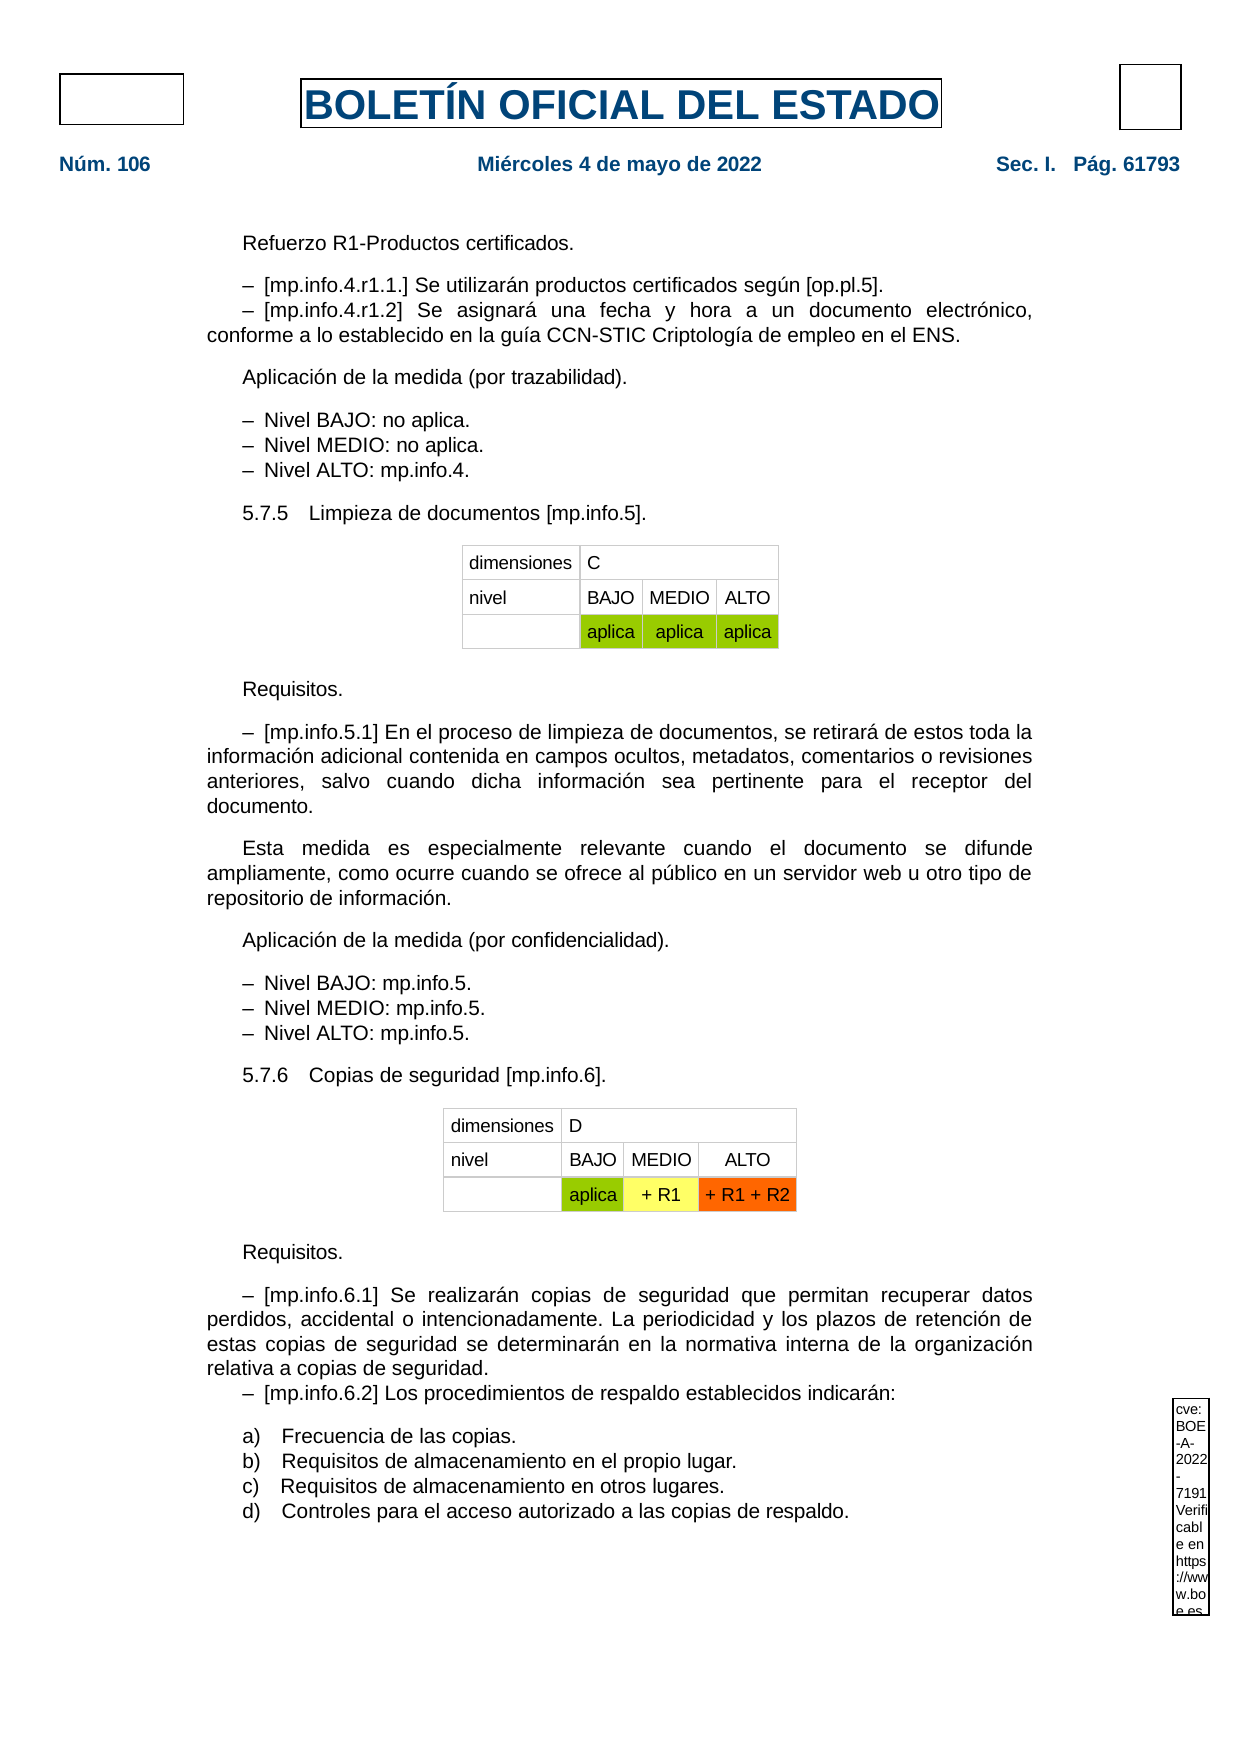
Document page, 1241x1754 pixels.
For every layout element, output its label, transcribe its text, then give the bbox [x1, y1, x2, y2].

text Aplicación de la medida (por trazabilidad). [242, 365, 1198, 389]
table_cell ALTO [717, 580, 778, 614]
list [mp.info.4.r1.2] Se asignará una fecha y hora a un documento electrónico, conforme a lo establecido en la guía CCN-STIC Criptología de empleo en el ENS. [207, 298, 1034, 347]
table_cell aplica [562, 1178, 623, 1211]
table_cell [444, 1178, 561, 1211]
list Nivel ALTO: mp.info.5. [242, 1021, 1198, 1044]
list Requisitos de almacenamiento en otros lugares. [242, 1474, 1172, 1498]
table_cell aplica [581, 615, 642, 648]
list Nivel BAJO: no aplica. [242, 408, 1198, 432]
table_cell aplica [643, 615, 716, 648]
text Núm. 106 Miércoles 4 de mayo de 2022 Sec. I. Pág. 61793 [59, 151, 1198, 175]
table_cell [463, 615, 579, 648]
table_cell MEDIO [643, 580, 716, 614]
table_cell ALTO [699, 1143, 796, 1176]
list [mp.info.6.1] Se realizarán copias de seguridad que permitan recuperar datos perdidos, accidental o intencionadamente. La periodicidad y los plazos de retención de estas copias de seguridad se determinarán en la normativa interna de la organización relativa a copias de seguridad. [207, 1282, 1034, 1380]
list cve: BOE-A-2022-7191 [1176, 1401, 1208, 1501]
list Verificable en https://www.boe.es [1176, 1502, 1208, 1614]
table_cell + R1 + R2 [699, 1178, 796, 1211]
list Nivel MEDIO: no aplica. [242, 433, 1198, 457]
table_header D [562, 1109, 796, 1142]
table_cell nivel [444, 1143, 561, 1176]
text Requisitos. [242, 677, 1198, 701]
table_cell nivel [463, 580, 579, 614]
table_cell aplica [717, 615, 778, 648]
table_cell MEDIO [624, 1143, 698, 1176]
list Nivel ALTO: mp.info.4. [242, 458, 1198, 482]
list [mp.info.4.r1.1.] Se utilizarán productos certificados según [op.pl.5]. [242, 273, 1198, 297]
table_cell BAJO [562, 1143, 623, 1176]
list Copias de seguridad [mp.info.6]. [242, 1063, 1198, 1087]
list Controles para el acceso autorizado a las copias de respaldo. [242, 1499, 1172, 1523]
text Requisitos. [242, 1240, 1198, 1264]
list Frecuencia de las copias. [242, 1424, 1172, 1448]
list [mp.info.5.1] En el proceso de limpieza de documentos, se retirará de estos toda la información adicional contenida en campos ocultos, metadatos, comentarios o revisiones anteriores, salvo cuando dicha información sea pertinente para el receptor del documento. [207, 720, 1034, 817]
list Requisitos de almacenamiento en el propio lugar. [242, 1449, 1172, 1473]
text Refuerzo R1-Productos certificados. [242, 230, 1198, 254]
list Nivel MEDIO: mp.info.5. [242, 996, 1198, 1019]
table_cell + R1 [624, 1178, 698, 1211]
table_header C [581, 546, 778, 579]
list Nivel BAJO: mp.info.5. [242, 971, 1198, 994]
table_header dimensiones [463, 546, 579, 579]
table_header dimensiones [444, 1109, 561, 1142]
list [mp.info.6.2] Los procedimientos de respaldo establecidos indicarán: [242, 1381, 1198, 1405]
table_cell BAJO [581, 580, 642, 614]
text Aplicación de la medida (por confidencialidad). [242, 928, 1198, 952]
text Esta medida es especialmente relevante cuando el documento se difunde ampliamente, como ocurre cuando se ofrece al público en un servidor web u otro tipo de repositorio de información. [207, 836, 1034, 909]
list Limpieza de documentos [mp.info.5]. [242, 501, 1198, 524]
